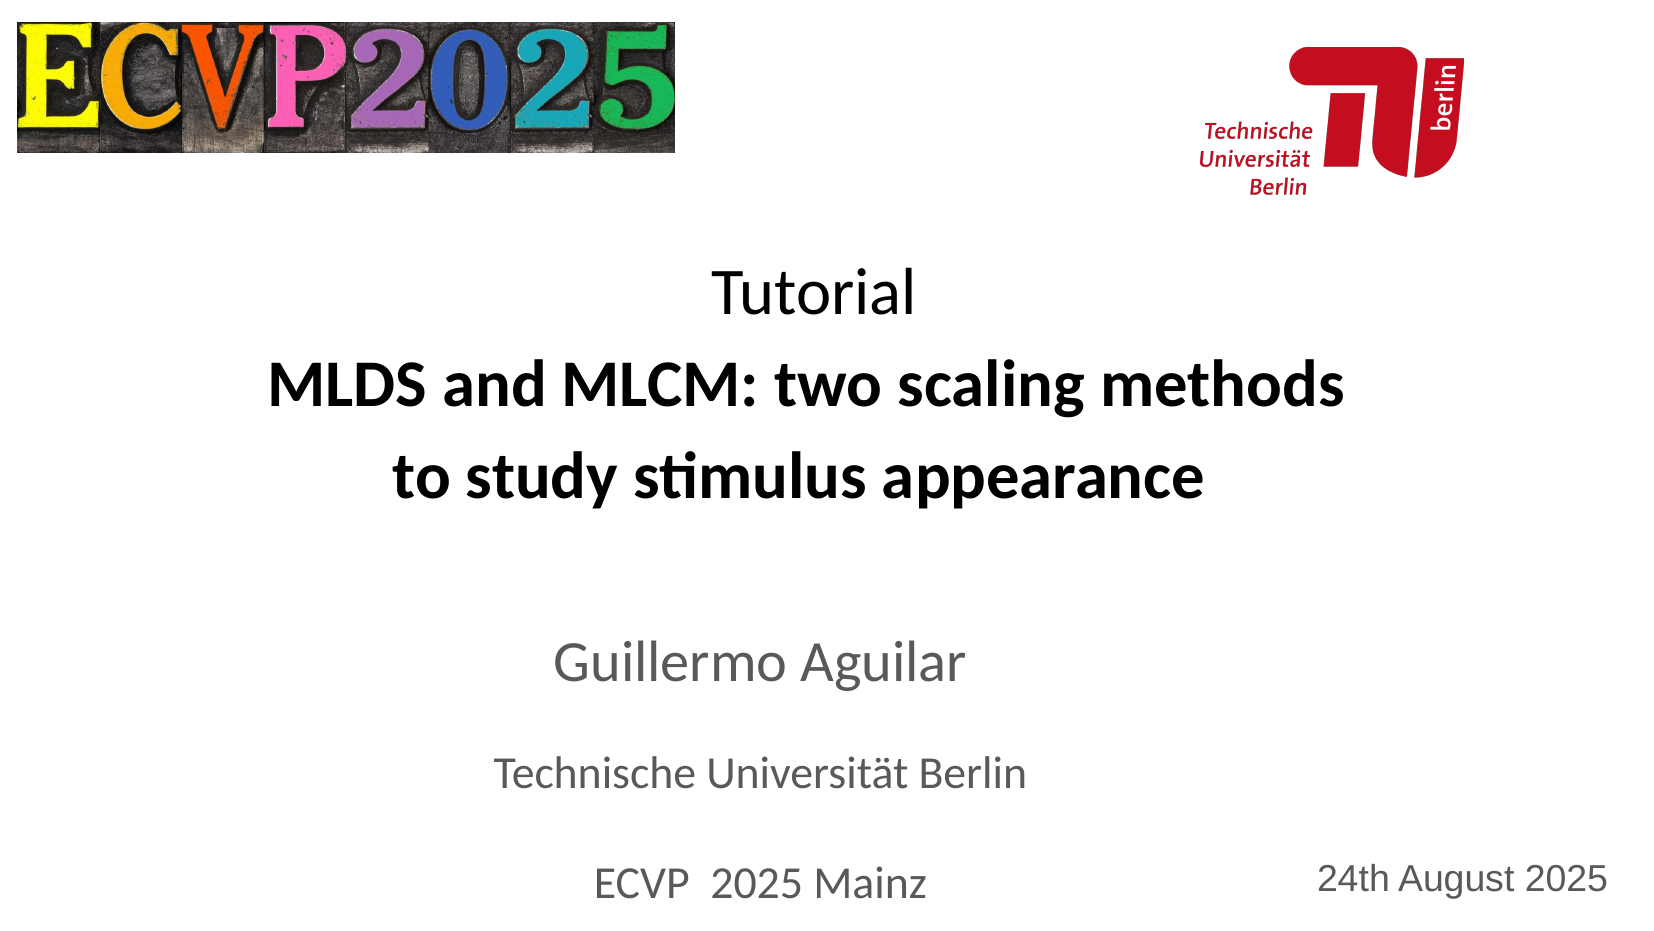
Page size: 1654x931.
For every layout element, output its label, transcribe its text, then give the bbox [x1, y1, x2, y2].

picture [17, 22, 676, 153]
text_box Guillermo Aguilar Technische Universität Berlin ECVP 2025 Mainz [51, 608, 1471, 751]
subtitle 24th August 2025 [1275, 838, 1651, 931]
title Tutorial MLDS and MLCM: two scaling methods to study stimulus appearance [115, 282, 1514, 527]
picture [1200, 47, 1464, 196]
